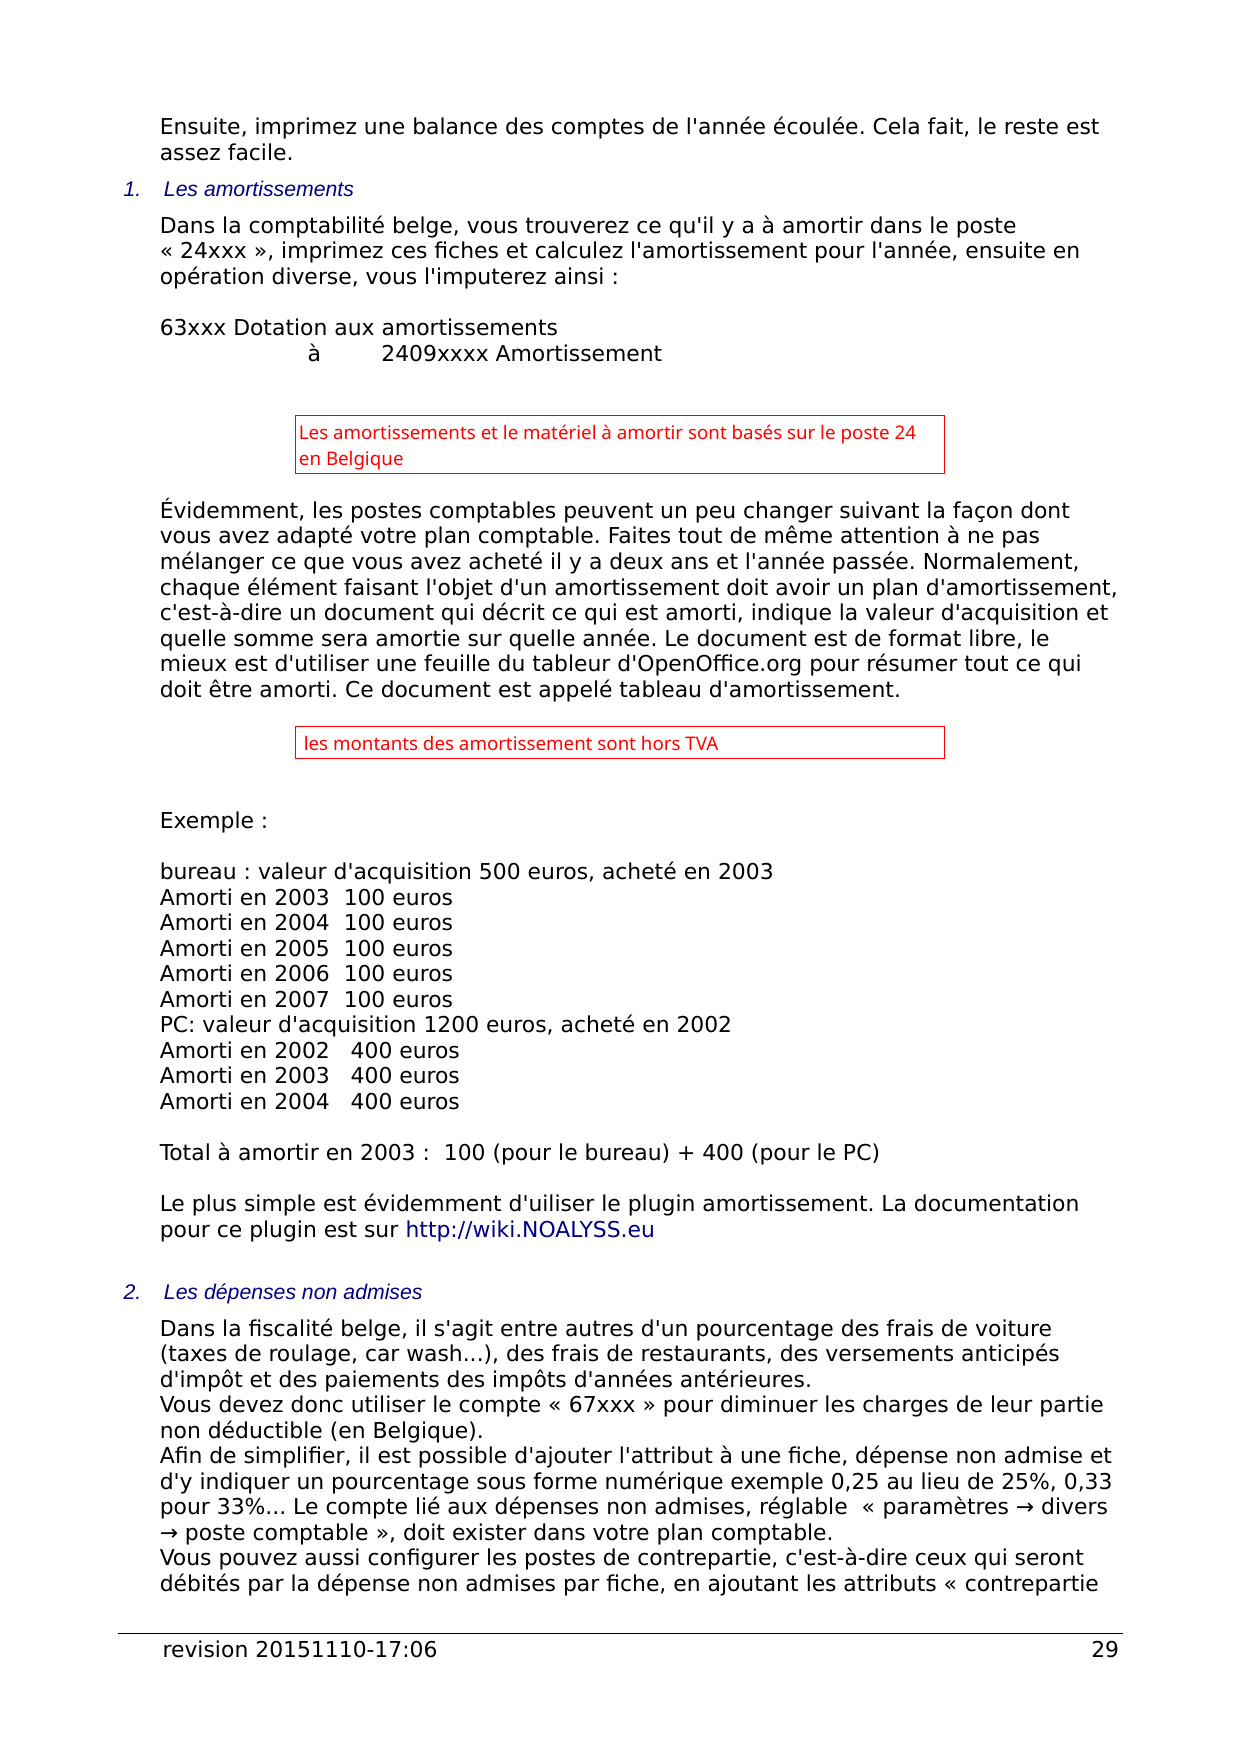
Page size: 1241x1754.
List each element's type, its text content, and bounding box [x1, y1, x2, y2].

text Le plus simple est évidemment d'uiliser le plugin amortissement. La documentation pour ce plugin est sur http://wiki.NOALYSS.eu [159, 1191, 1123, 1242]
text Évidemment, les postes comptables peuvent un peu changer suivant la façon dont vous avez adapté votre plan comptable. Faites tout de même attention à ne pas mélanger ce que vous avez acheté il y a deux ans et l'année passée. Normalement, chaque élément faisant l'objet d'un amortissement doit avoir un plan d'amortissement, c'est-à-dire un document qui décrit ce qui est amorti, indique la valeur d'acquisition et quelle somme sera amortie sur quelle année. Le document est de format libre, le mieux est d'utiliser une feuille du tableur d'OpenOffice.org pour résumer tout ce qui doit être amorti. Ce document est appelé tableau d'amortissement. [159, 498, 1123, 702]
text Exemple : [159, 808, 1123, 834]
text PC: valeur d'acquisition 1200 euros, acheté en 2002 [159, 1013, 1123, 1038]
text Amorti en 2006 100 euros [159, 962, 1123, 987]
text Dans la comptabilité belge, vous trouverez ce qu'il y a à amortir dans le poste « 24xxx », imprimez ces fiches et calculez l'amortissement pour l'année, ensuite en opération diverse, vous l'imputerez ainsi : [159, 213, 1123, 290]
subtitle Les dépenses non admises [117, 1279, 1123, 1304]
text bureau : valeur d'acquisition 500 euros, acheté en 2003 [159, 859, 1123, 885]
text Amorti en 2004 100 euros [159, 911, 1123, 936]
text Dans la fiscalité belge, il s'agit entre autres d'un pourcentage des frais de voiture (taxes de roulage, car wash...), des frais de restaurants, des versements anticipés d'impôt et des paiements des impôts d'années antérieures. [159, 1316, 1123, 1392]
text Afin de simplifier, il est possible d'ajouter l'attribut à une fiche, dépense non admise et d'y indiquer un pourcentage sous forme numérique exemple 0,25 au lieu de 25%, 0,33 pour 33%... Le compte lié aux dépenses non admises, réglable « paramètres → divers → poste comptable », doit exister dans votre plan comptable. [159, 1443, 1123, 1546]
text Amorti en 2003 100 euros [159, 885, 1123, 911]
text Les amortissements et le matériel à amortir sont basés sur le poste 24 en Belgique [296, 416, 944, 473]
text Amorti en 2002 400 euros [159, 1038, 1123, 1064]
text Ensuite, imprimez une balance des comptes de l'année écoulée. Cela fait, le reste est assez facile. [159, 114, 1123, 165]
text Amorti en 2007 100 euros [159, 987, 1123, 1013]
text Amorti en 2003 400 euros [159, 1064, 1123, 1089]
subtitle Les amortissements [117, 177, 1123, 201]
text à 2409xxxx Amortissement [159, 341, 1123, 366]
text Total à amortir en 2003 : 100 (pour le bureau) + 400 (pour le PC) [159, 1140, 1123, 1166]
text Amorti en 2004 400 euros [159, 1089, 1123, 1115]
text Vous devez donc utiliser le compte « 67xxx » pour diminuer les charges de leur partie non déductible (en Belgique). [159, 1392, 1123, 1443]
text 63xxx Dotation aux amortissements [159, 315, 1123, 341]
text Vous pouvez aussi configurer les postes de contrepartie, c'est-à-dire ceux qui seront débités par la dépense non admises par fiche, en ajoutant les attributs « contrepartie [159, 1546, 1123, 1597]
text Amorti en 2005 100 euros [159, 936, 1123, 962]
text les montants des amortissement sont hors TVA [296, 727, 944, 758]
